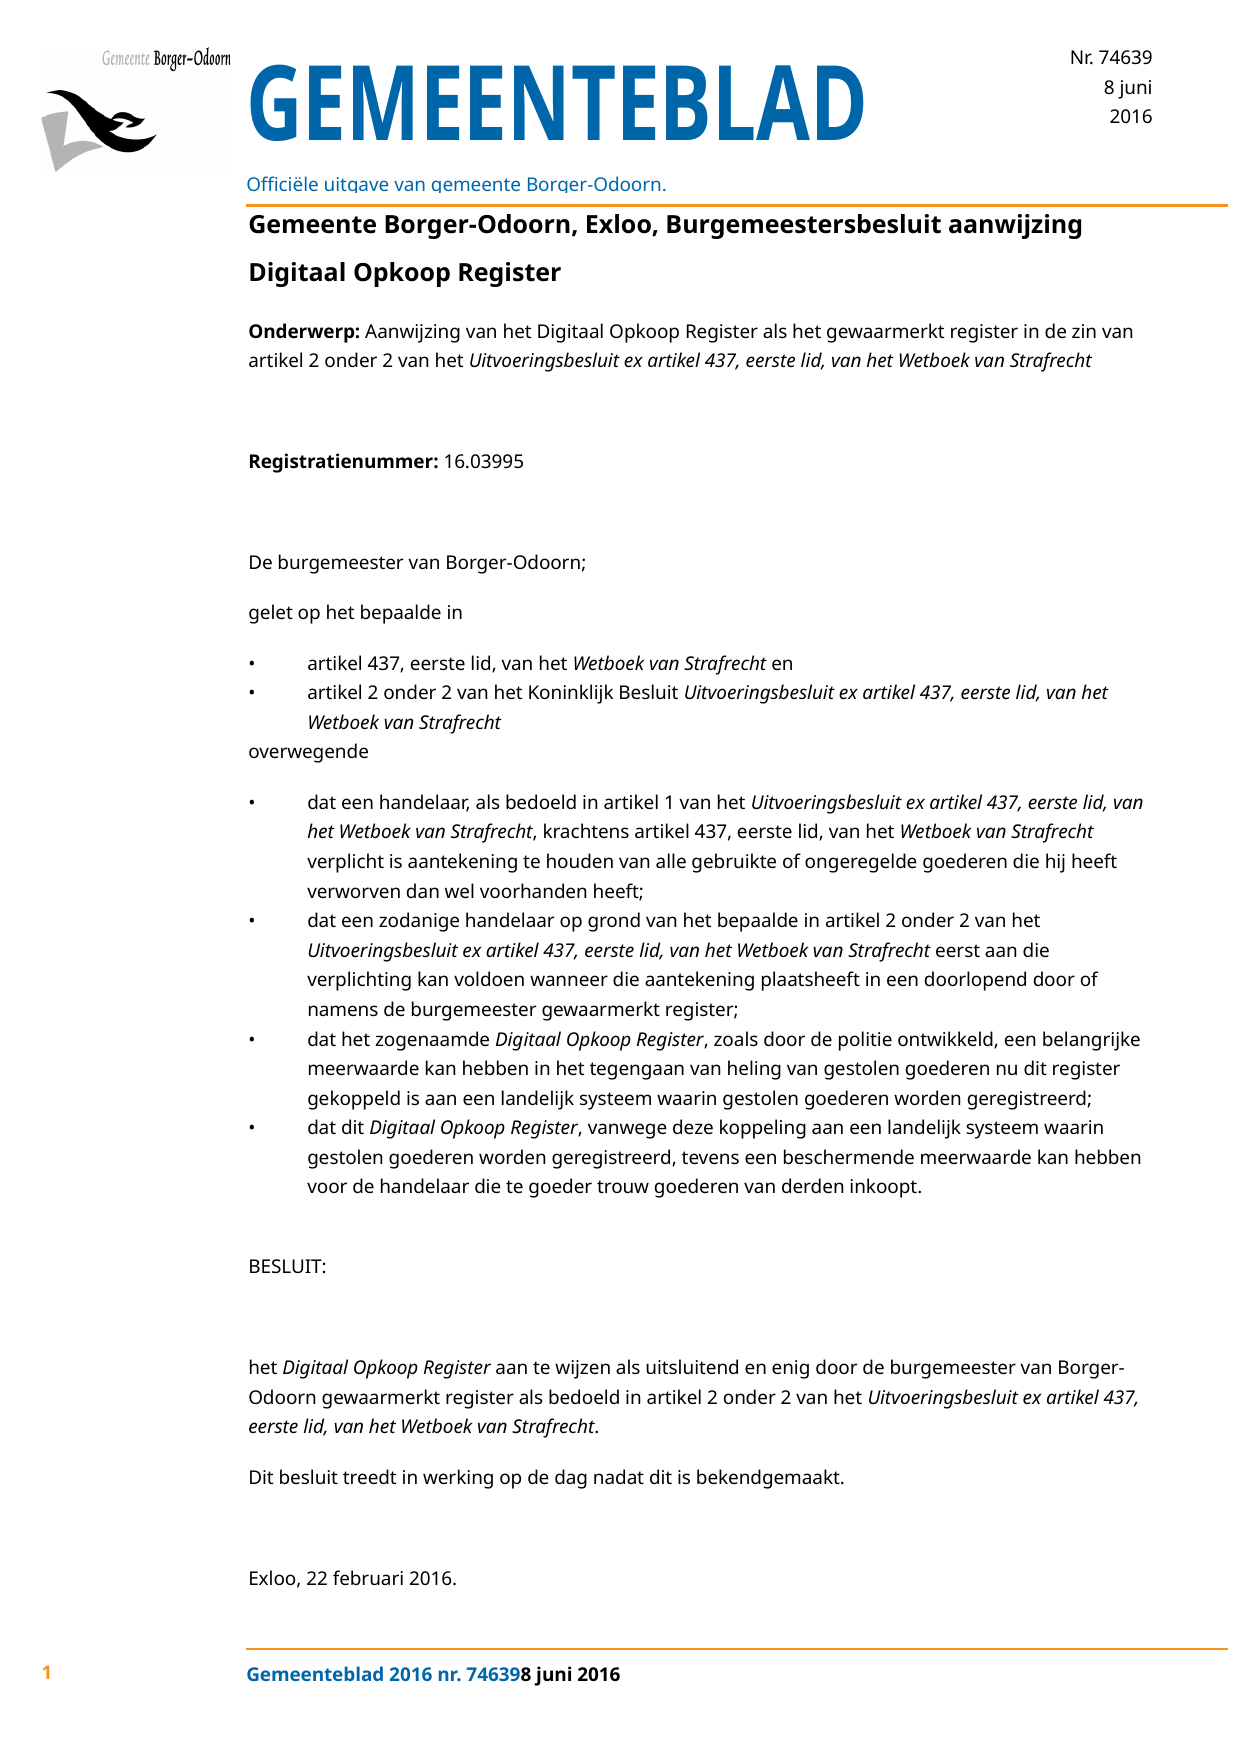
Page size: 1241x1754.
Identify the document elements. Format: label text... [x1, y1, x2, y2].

text het Digitaal Opkoop Register aan te wijzen als uitsluitend en enig door de burgemeester van Borger-Odoorn gewaarmerkt register als bedoeld in artikel 2 onder 2 van het Uitvoeringsbesluit ex artikel 437, eerste lid, van het Wetboek van Strafrecht. [248, 1354, 1152, 1439]
picture [41, 47, 231, 172]
text BESLUIT: [248, 1254, 1152, 1279]
text Exloo, 22 februari 2016. [248, 1565, 1152, 1591]
text Dit besluit treedt in werking op de dag nadat dit is bekendgemaakt. [248, 1464, 1152, 1490]
text Onderwerp: Aanwijzing van het Digitaal Opkoop Register als het gewaarmerkt register in de zin van artikel 2 onder 2 van het Uitvoeringsbesluit ex artikel 437, eerste lid, van het Wetboek van Strafrecht [248, 318, 1152, 373]
list artikel 2 onder 2 van het Koninklijk Besluit Uitvoeringsbesluit ex artikel 437, eerste lid, van het Wetboek van Strafrecht [248, 679, 1152, 735]
text De burgemeester van Borger-Odoorn; [248, 549, 1152, 575]
text gelet op het bepaalde in [248, 599, 1152, 625]
list dat dit Digitaal Opkoop Register, vanwege deze koppeling aan een landelijk systeem waarin gestolen goederen worden geregistreerd, tevens een beschermende meerwaarde kan hebben voor de handelaar die te goeder trouw goederen van derden inkoopt. [248, 1114, 1152, 1199]
list dat een handelaar, als bedoeld in artikel 1 van het Uitvoeringsbesluit ex artikel 437, eerste lid, van het Wetboek van Strafrecht, krachtens artikel 437, eerste lid, van het Wetboek van Strafrecht verplicht is aantekening te houden van alle gebruikte of ongeregelde goederen die hij heeft verworven dan wel voorhanden heeft; [248, 789, 1152, 904]
text Gemeente Borger-Odoorn, Exloo, Burgemeestersbesluit aanwijzing Digitaal Opkoop Register [248, 207, 1152, 288]
list dat een zodanige handelaar op grond van het bepaalde in artikel 2 onder 2 van het Uitvoeringsbesluit ex artikel 437, eerste lid, van het Wetboek van Strafrecht eerst aan die verplichting kan voldoen wanneer die aantekening plaatsheeft in een doorlopend door of namens de burgemeester gewaarmerkt register; [248, 907, 1152, 1022]
text Registratienummer: 16.03995 [248, 448, 1152, 474]
list dat het zogenaamde Digitaal Opkoop Register, zoals door de politie ontwikkeld, een belangrijke meerwaarde kan hebben in het tegengaan van heling van gestolen goederen nu dit register gekoppeld is aan een landelijk systeem waarin gestolen goederen worden geregistreerd; [248, 1026, 1152, 1111]
text overwegende [248, 739, 1152, 764]
list artikel 437, eerste lid, van het Wetboek van Strafrecht en [248, 650, 1152, 676]
